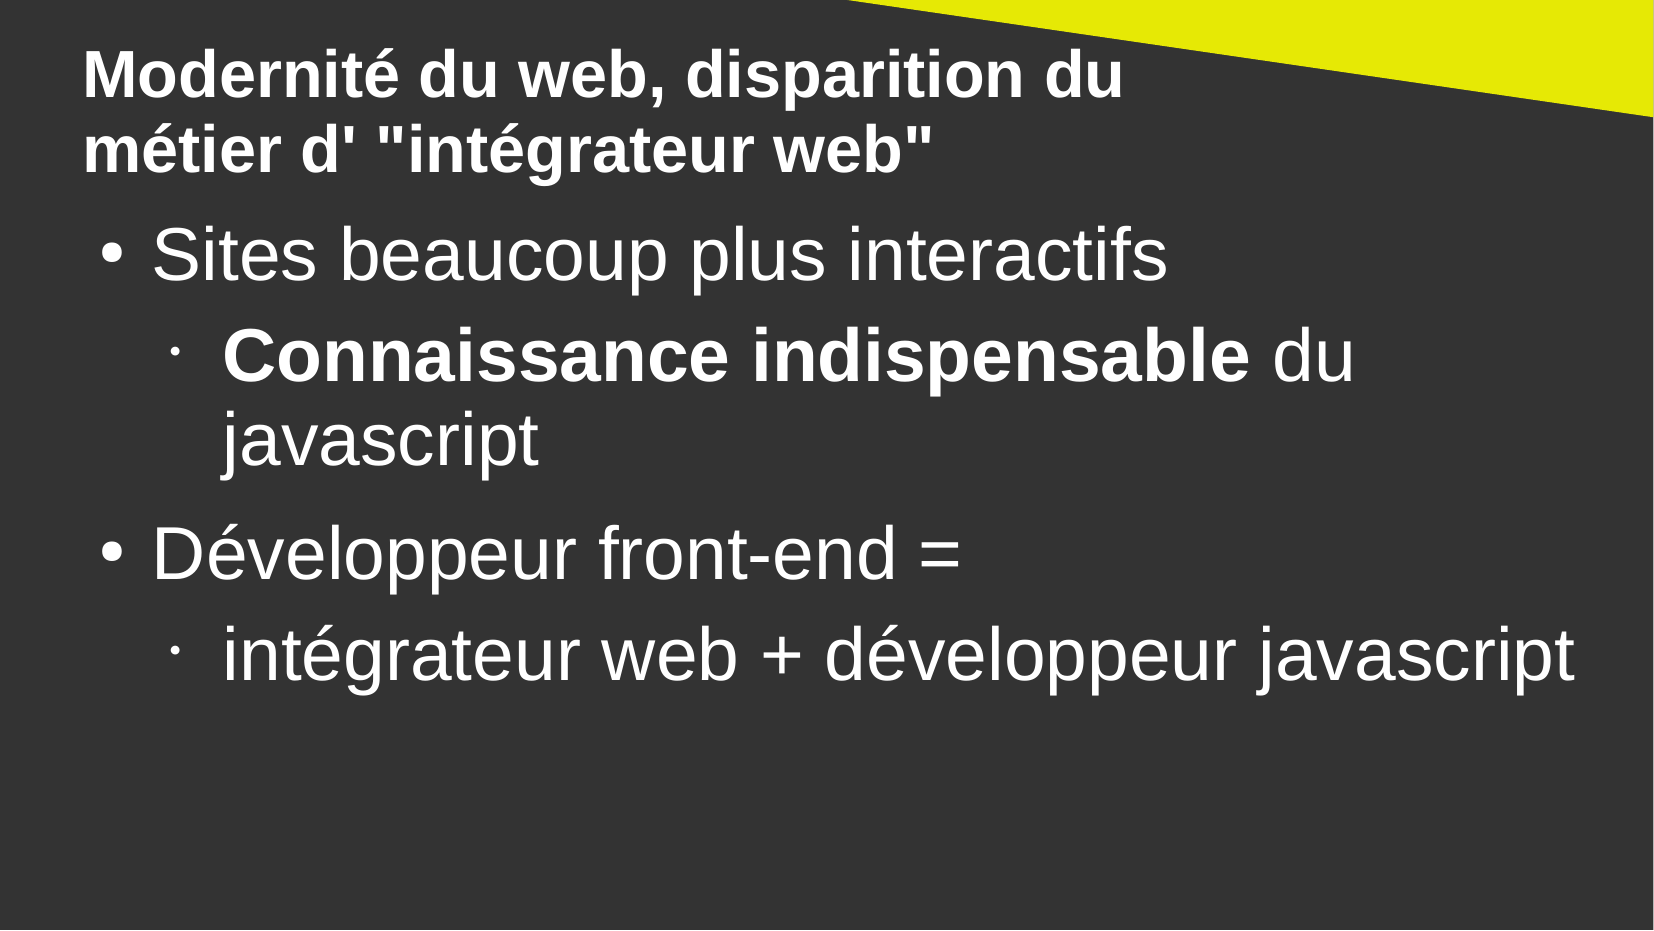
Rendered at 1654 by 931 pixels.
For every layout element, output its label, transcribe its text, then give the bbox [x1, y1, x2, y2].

text_box [847, 0, 1654, 118]
list Sites beaucoup plus interactifs Connaissance indispensable du javascript Développeur front-end = intégrateur web + développeur javascript [80, 212, 1620, 709]
title Modernité du web, disparition du métier d' "intégrateur web" [82, 37, 1571, 187]
